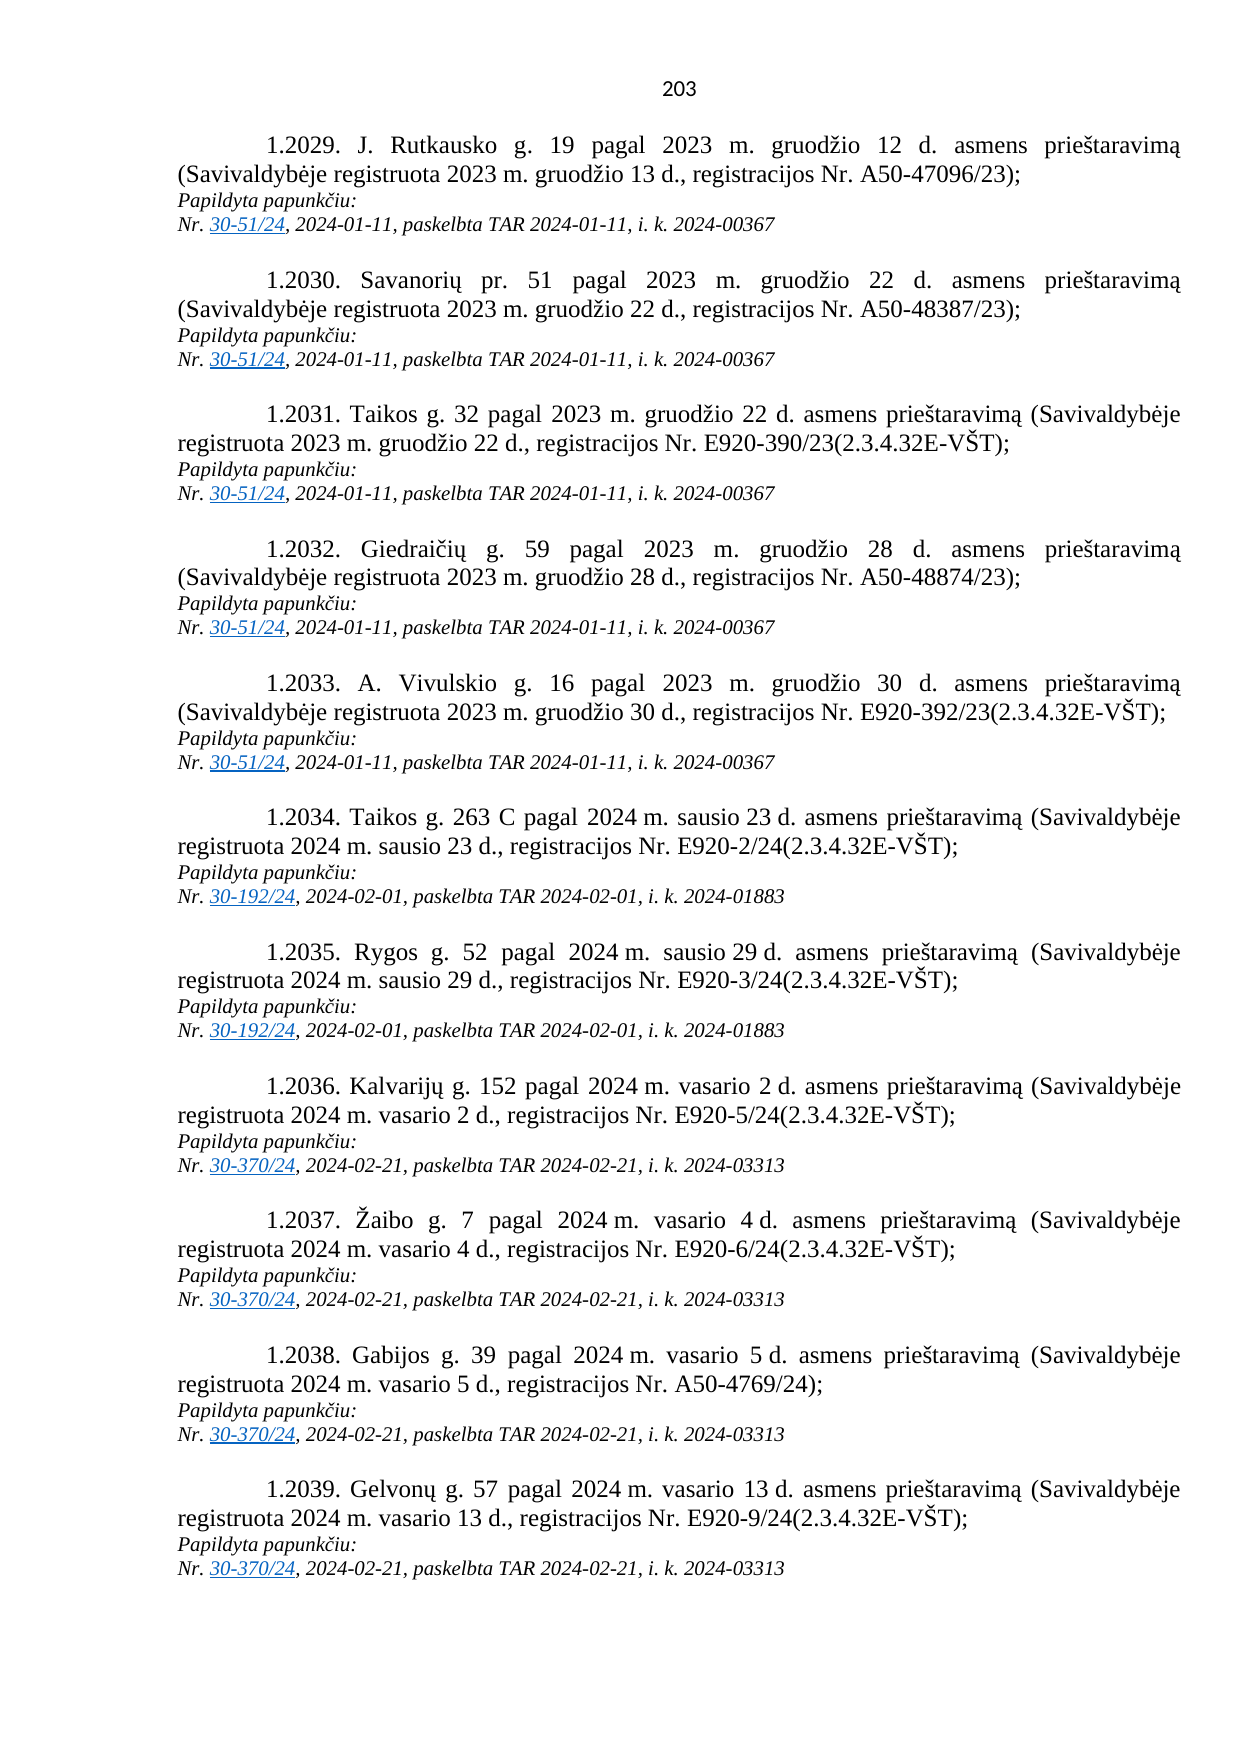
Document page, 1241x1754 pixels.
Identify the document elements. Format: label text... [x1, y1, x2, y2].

text 1.2032. Giedraičių g. 59 pagal 2023 m. gruodžio 28 d. asmens prieštaravimą (Savivaldybėje registruota 2023 m. gruodžio 28 d., registracijos Nr. A50-48874/23); [177, 534, 1181, 591]
text 1.2034. Taikos g. 263 C pagal 2024 m. sausio 23 d. asmens prieštaravimą (Savivaldybėje registruota 2024 m. sausio 23 d., registracijos Nr. E920-2/24(2.3.4.32E-VŠT); [177, 802, 1181, 860]
text 1.2033. A. Vivulskio g. 16 pagal 2023 m. gruodžio 30 d. asmens prieštaravimą (Savivaldybėje registruota 2023 m. gruodžio 30 d., registracijos Nr. E920-392/23(2.3.4.32E-VŠT); [177, 668, 1181, 726]
text Papildyta papunkčiu: [177, 860, 1181, 884]
text Papildyta papunkčiu: [177, 994, 1181, 1018]
text Papildyta papunkčiu: [177, 1532, 1181, 1556]
text Papildyta papunkčiu: [177, 457, 1181, 481]
text Nr. 30-370/24, 2024-02-21, paskelbta TAR 2024-02-21, i. k. 2024-03313 [177, 1287, 1181, 1311]
text 1.2030. Savanorių pr. 51 pagal 2023 m. gruodžio 22 d. asmens prieštaravimą (Savivaldybėje registruota 2023 m. gruodžio 22 d., registracijos Nr. A50-48387/23); [177, 265, 1181, 322]
text 1.2035. Rygos g. 52 pagal 2024 m. sausio 29 d. asmens prieštaravimą (Savivaldybėje registruota 2024 m. sausio 29 d., registracijos Nr. E920-3/24(2.3.4.32E-VŠT); [177, 937, 1181, 994]
text Nr. 30-192/24, 2024-02-01, paskelbta TAR 2024-02-01, i. k. 2024-01883 [177, 884, 1181, 908]
text Papildyta papunkčiu: [177, 188, 1181, 212]
text 1.2029. J. Rutkausko g. 19 pagal 2023 m. gruodžio 12 d. asmens prieštaravimą (Savivaldybėje registruota 2023 m. gruodžio 13 d., registracijos Nr. A50-47096/23); [177, 131, 1181, 188]
text 1.2031. Taikos g. 32 pagal 2023 m. gruodžio 22 d. asmens prieštaravimą (Savivaldybėje registruota 2023 m. gruodžio 22 d., registracijos Nr. E920-390/23(2.3.4.32E-VŠT); [177, 399, 1181, 457]
text Nr. 30-370/24, 2024-02-21, paskelbta TAR 2024-02-21, i. k. 2024-03313 [177, 1556, 1181, 1580]
text Papildyta papunkčiu: [177, 726, 1181, 750]
text 1.2039. Gelvonų g. 57 pagal 2024 m. vasario 13 d. asmens prieštaravimą (Savivaldybėje registruota 2024 m. vasario 13 d., registracijos Nr. E920-9/24(2.3.4.32E-VŠT); [177, 1474, 1181, 1532]
text Nr. 30-51/24, 2024-01-11, paskelbta TAR 2024-01-11, i. k. 2024-00367 [177, 347, 1181, 371]
text 1.2036. Kalvarijų g. 152 pagal 2024 m. vasario 2 d. asmens prieštaravimą (Savivaldybėje registruota 2024 m. vasario 2 d., registracijos Nr. E920-5/24(2.3.4.32E-VŠT); [177, 1071, 1181, 1129]
text Nr. 30-51/24, 2024-01-11, paskelbta TAR 2024-01-11, i. k. 2024-00367 [177, 750, 1181, 774]
text Papildyta papunkčiu: [177, 322, 1181, 347]
text 1.2038. Gabijos g. 39 pagal 2024 m. vasario 5 d. asmens prieštaravimą (Savivaldybėje registruota 2024 m. vasario 5 d., registracijos Nr. A50-4769/24); [177, 1340, 1181, 1397]
text Nr. 30-51/24, 2024-01-11, paskelbta TAR 2024-01-11, i. k. 2024-00367 [177, 212, 1181, 236]
text Nr. 30-51/24, 2024-01-11, paskelbta TAR 2024-01-11, i. k. 2024-00367 [177, 481, 1181, 505]
text Nr. 30-192/24, 2024-02-01, paskelbta TAR 2024-02-01, i. k. 2024-01883 [177, 1018, 1181, 1042]
text Papildyta papunkčiu: [177, 591, 1181, 615]
text Papildyta papunkčiu: [177, 1129, 1181, 1153]
text Nr. 30-370/24, 2024-02-21, paskelbta TAR 2024-02-21, i. k. 2024-03313 [177, 1422, 1181, 1446]
text Nr. 30-370/24, 2024-02-21, paskelbta TAR 2024-02-21, i. k. 2024-03313 [177, 1153, 1181, 1177]
text Nr. 30-51/24, 2024-01-11, paskelbta TAR 2024-01-11, i. k. 2024-00367 [177, 615, 1181, 639]
text 1.2037. Žaibo g. 7 pagal 2024 m. vasario 4 d. asmens prieštaravimą (Savivaldybėje registruota 2024 m. vasario 4 d., registracijos Nr. E920-6/24(2.3.4.32E-VŠT); [177, 1206, 1181, 1263]
text Papildyta papunkčiu: [177, 1397, 1181, 1422]
text Papildyta papunkčiu: [177, 1263, 1181, 1287]
